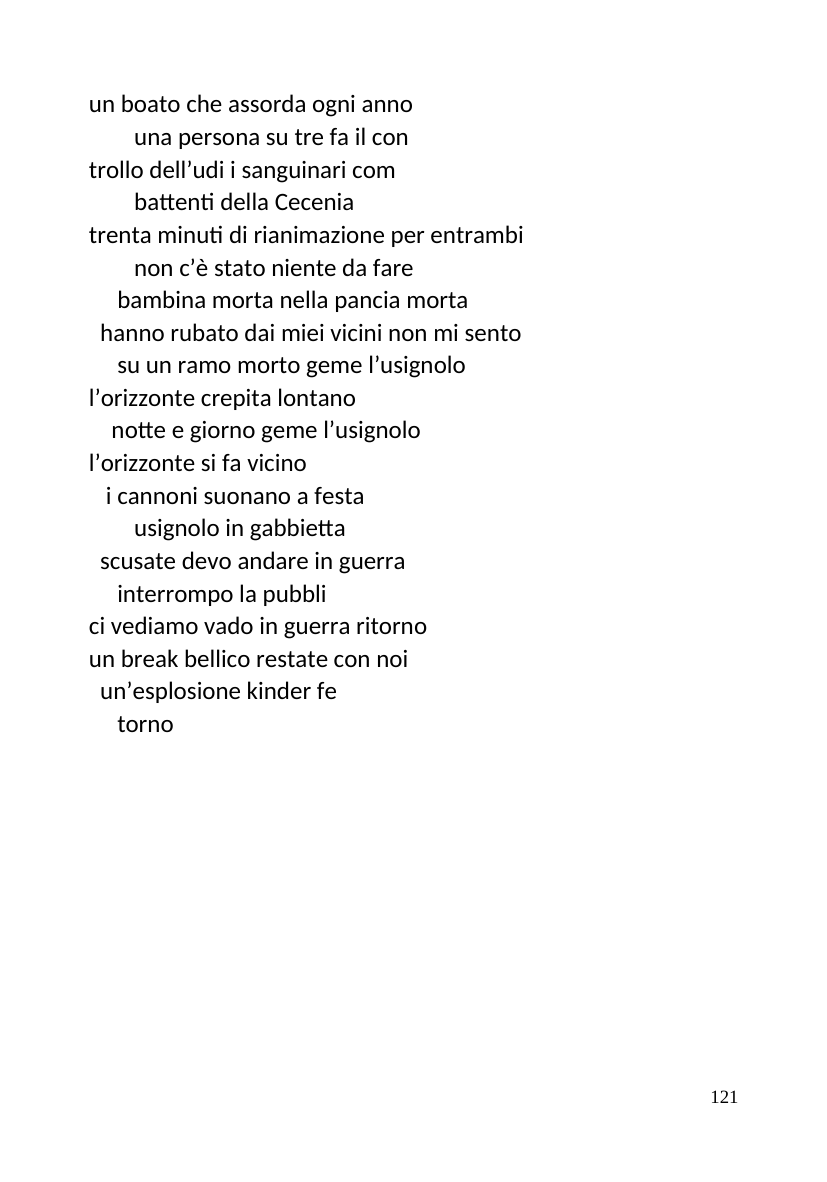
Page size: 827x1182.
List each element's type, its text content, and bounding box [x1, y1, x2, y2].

text non c’è stato niente da fare [89, 252, 738, 282]
text l’orizzonte crepita lontano [89, 382, 738, 413]
text trenta minuti di rianimazione per entrambi [89, 219, 738, 249]
text bambina morta nella pancia morta [89, 284, 738, 315]
text una persona su tre fa il con [89, 121, 738, 152]
text un’esplosione kinder fe [89, 676, 738, 706]
text l’orizzonte si fa vicino [89, 447, 738, 478]
text i cannoni suonano a festa [89, 480, 738, 510]
text notte e giorno geme l’usignolo [89, 415, 738, 445]
text usignolo in gabbietta [89, 512, 738, 543]
text torno [89, 708, 738, 739]
text un break bellico restate con noi [89, 643, 738, 673]
text trollo dell’udi i sanguinari com [89, 154, 738, 184]
text un boato che assorda ogni anno [89, 89, 738, 119]
text scusate devo andare in guerra [89, 545, 738, 576]
text su un ramo morto geme l’usignolo [89, 349, 738, 380]
text ci vediamo vado in guerra ritorno [89, 610, 738, 641]
text battenti della Cecenia [89, 186, 738, 217]
text hanno rubato dai miei vicini non mi sento [89, 317, 738, 347]
text interrompo la pubbli [89, 578, 738, 608]
